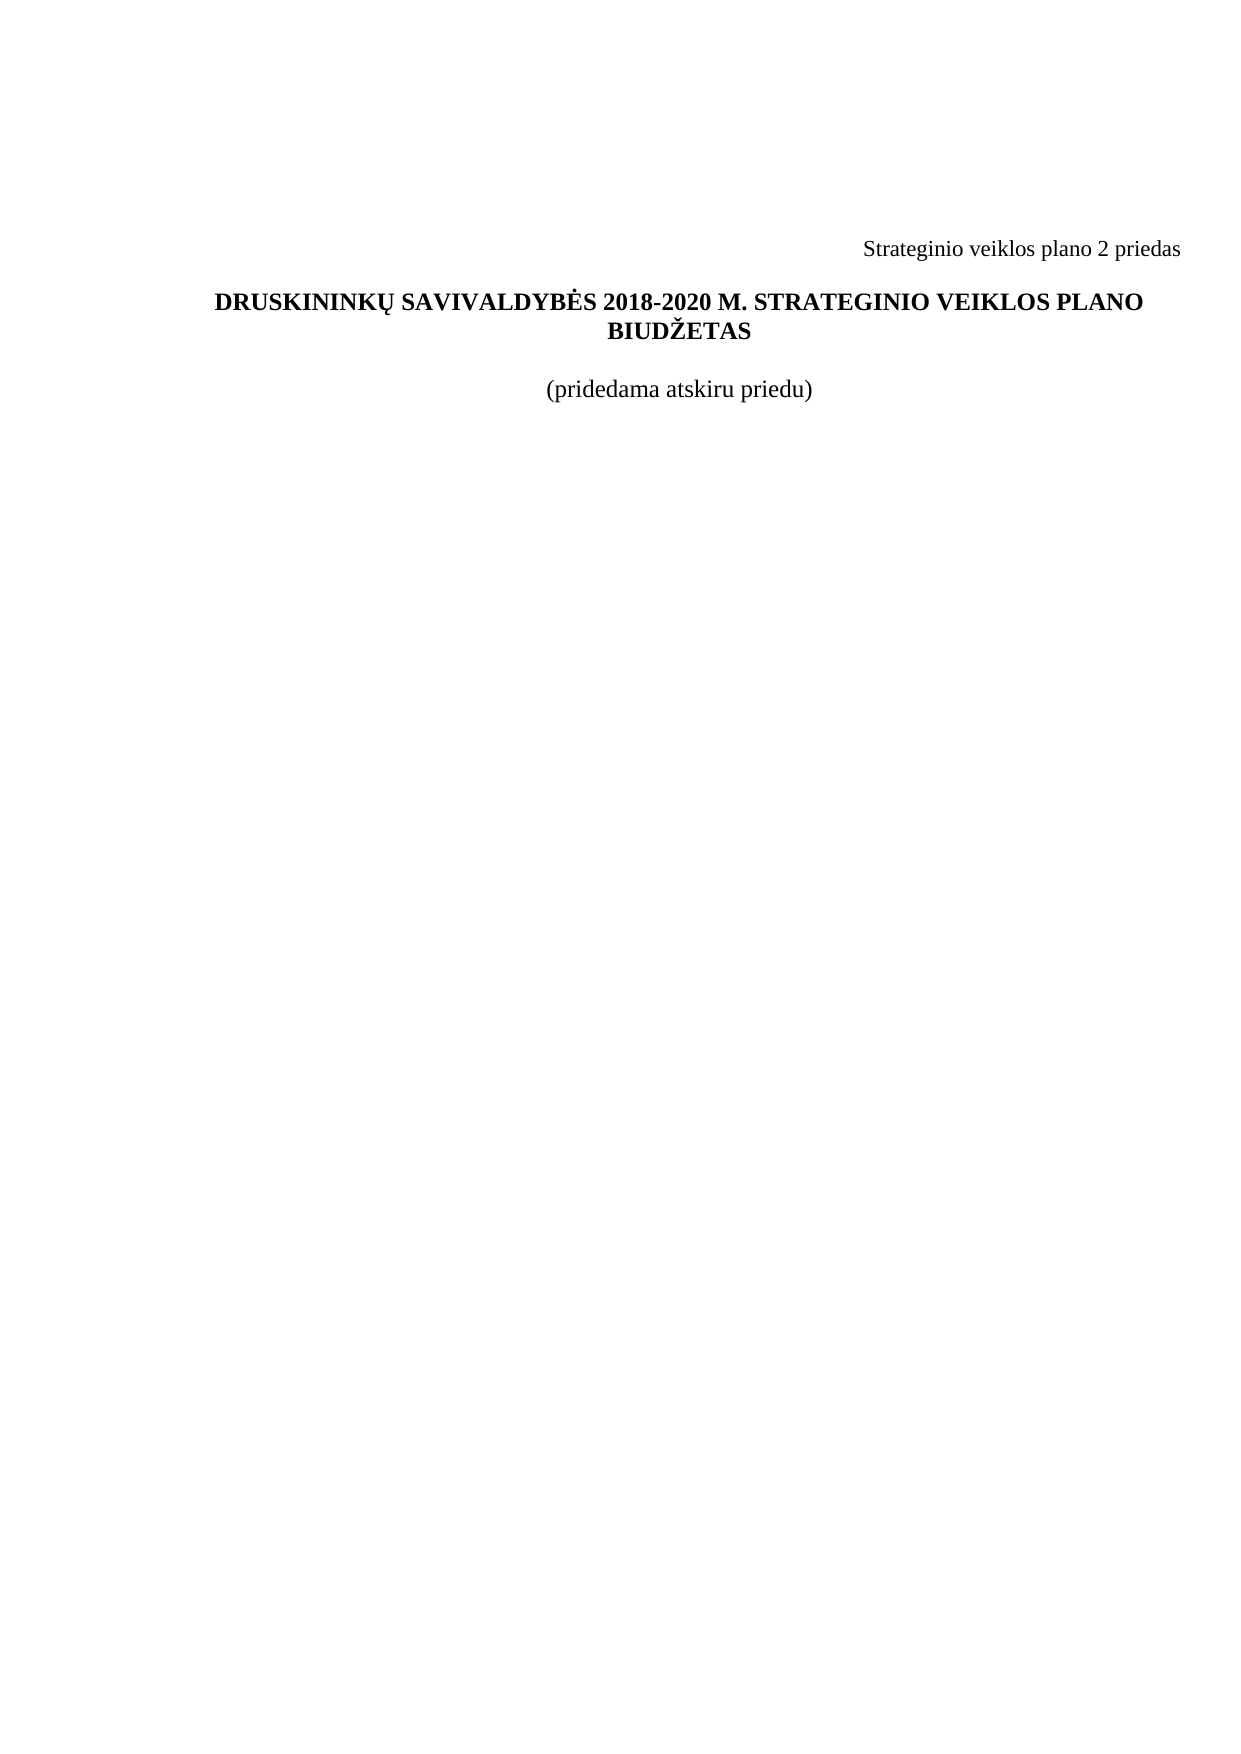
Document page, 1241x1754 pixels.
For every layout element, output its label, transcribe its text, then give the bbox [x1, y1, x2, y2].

text (pridedama atskiru priedu) [177, 374, 1181, 402]
text Strateginio veiklos plano 2 priedas [177, 235, 1181, 261]
text DRUSKININKŲ SAVIVALDYBĖS 2018-2020 M. STRATEGINIO VEIKLOS PLANO BIUDŽETAS [177, 287, 1181, 345]
